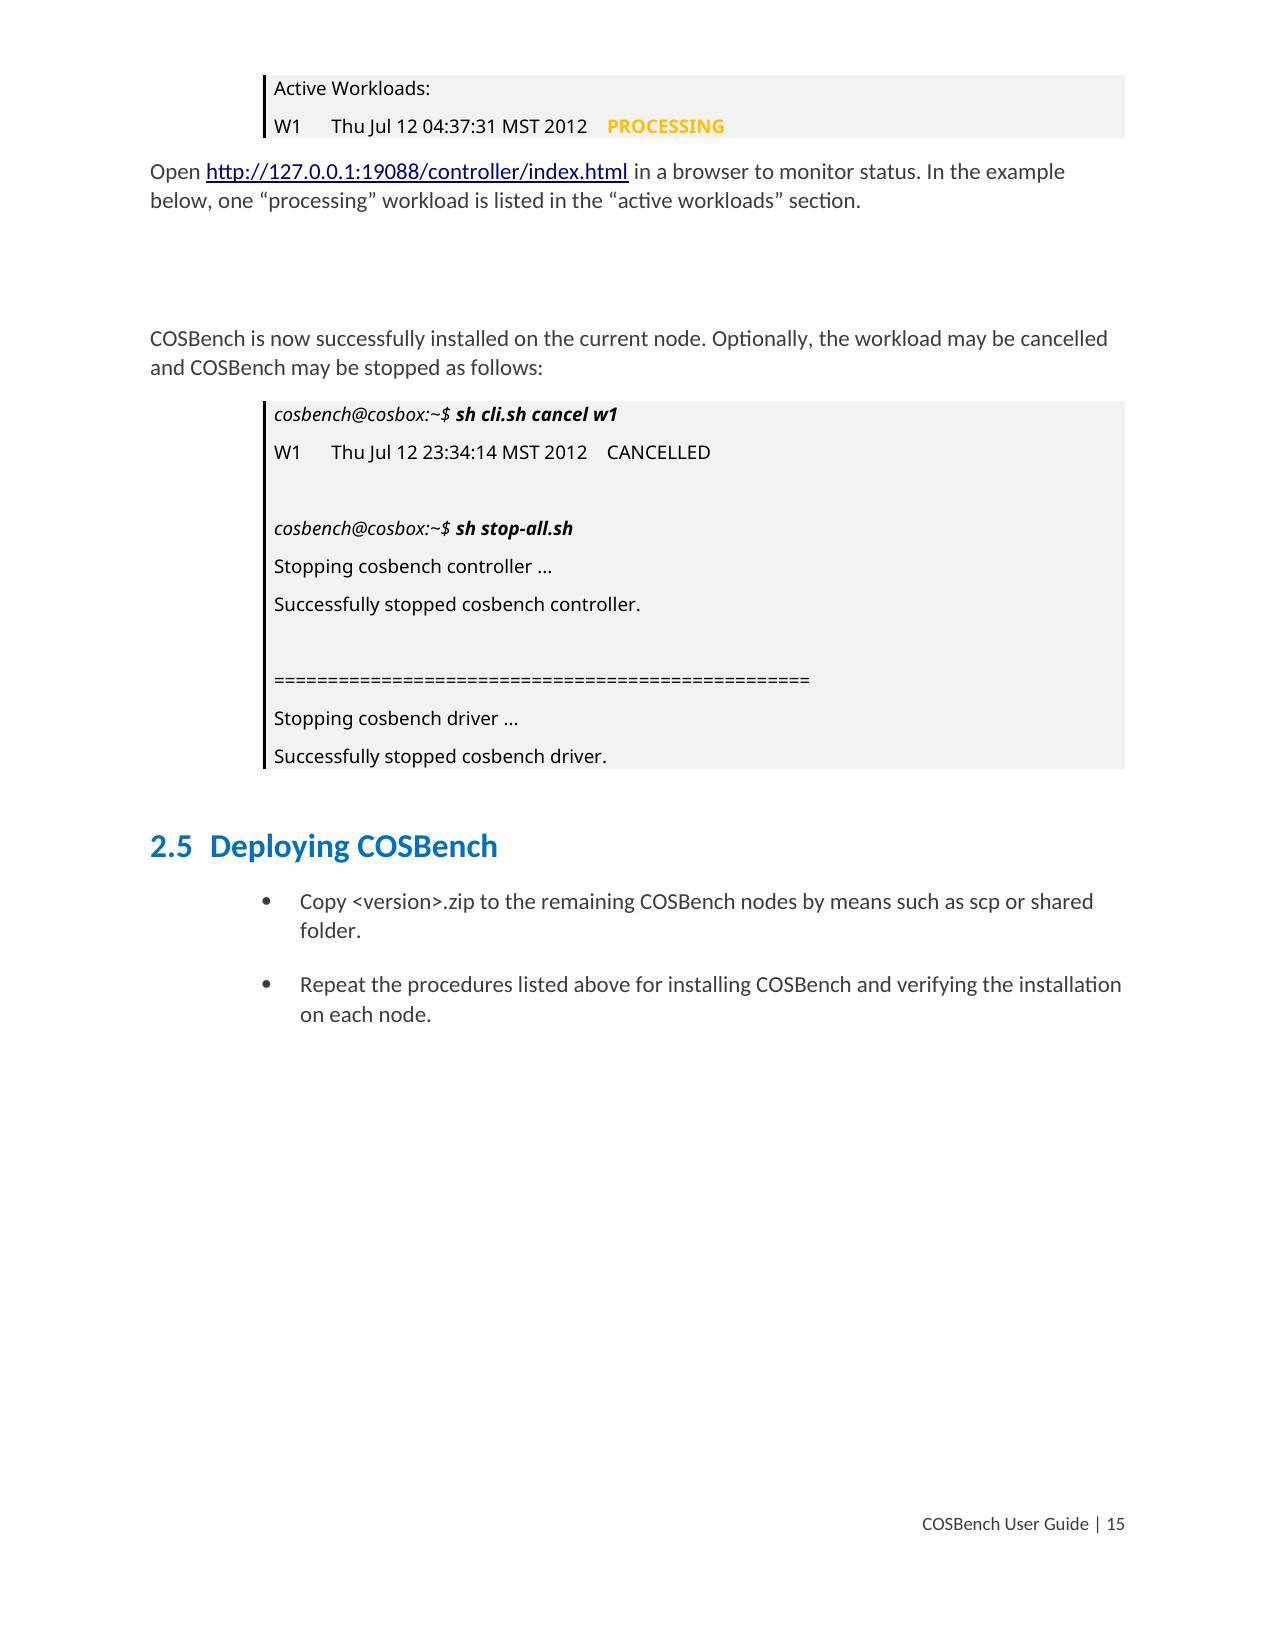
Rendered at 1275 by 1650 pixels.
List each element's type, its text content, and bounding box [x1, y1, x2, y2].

subtitle Deploying COSBench [150, 825, 1125, 866]
text COSBench is now successfully installed on the current node. Optionally, the workload may be cancelled and COSBench may be stopped as follows: [150, 324, 1125, 381]
text Stopping cosbench controller ... [266, 553, 1125, 579]
text Successfully stopped cosbench controller. [266, 591, 1125, 617]
text cosbench@cosbox:~$ sh cli.sh cancel w1 [266, 401, 1125, 427]
text ================================================== [266, 667, 1125, 693]
list Copy <version>.zip to the remaining COSBench nodes by means such as scp or shared folder. [262, 887, 1125, 944]
text Open http://127.0.0.1:19088/controller/index.html in a browser to monitor status. In the example below, one “processing” workload is listed in the “active workloads” section. [150, 157, 1125, 215]
text W1 Thu Jul 12 23:34:14 MST 2012 CANCELLED [266, 439, 1125, 465]
text cosbench@cosbox:~$ sh stop-all.sh [266, 515, 1125, 541]
text W1 Thu Jul 12 04:37:31 MST 2012 PROCESSING [266, 113, 1125, 138]
text Stopping cosbench driver ... [266, 706, 1125, 731]
text Successfully stopped cosbench driver. [266, 743, 1125, 769]
list Repeat the procedures listed above for installing COSBench and verifying the installation on each node. [262, 971, 1125, 1028]
text Active Workloads: [266, 75, 1125, 101]
